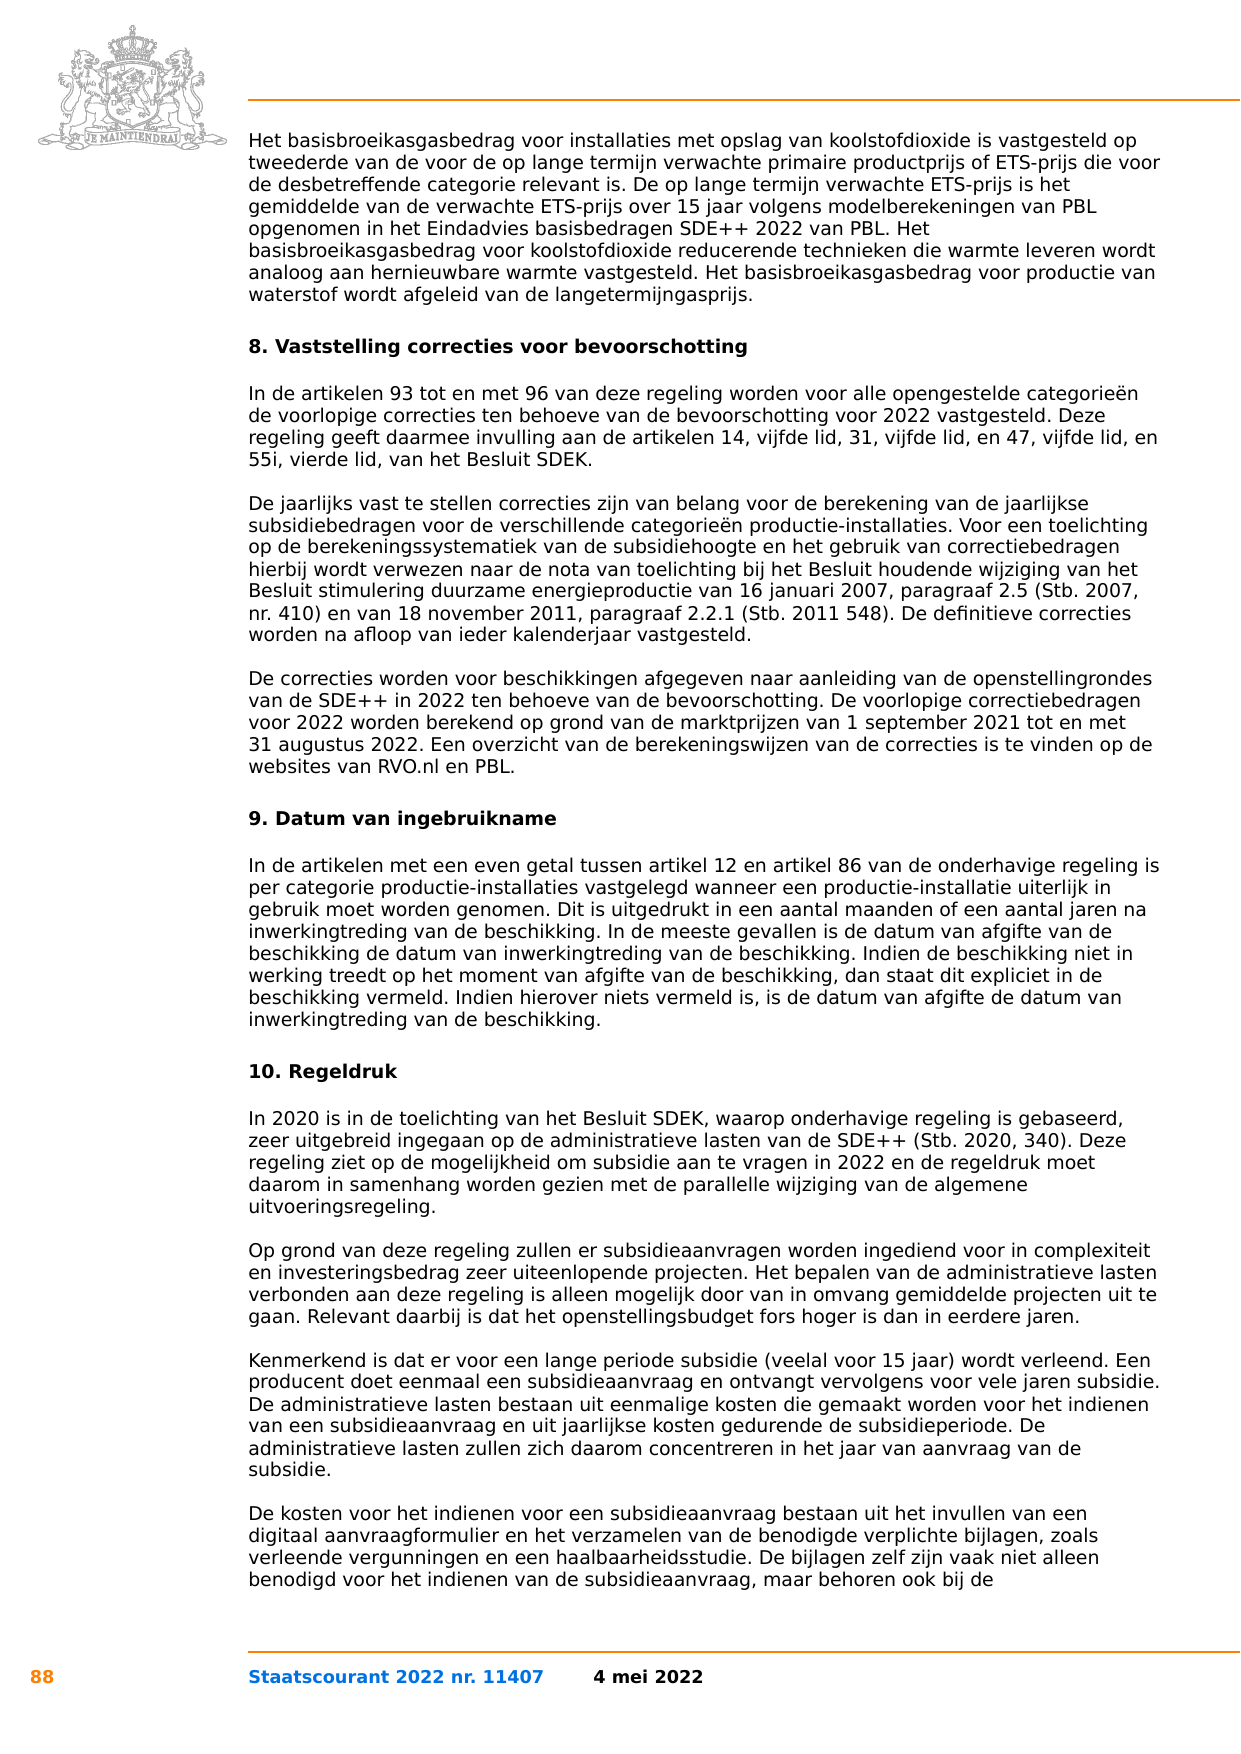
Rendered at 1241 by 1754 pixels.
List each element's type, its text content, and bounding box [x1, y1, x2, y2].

text Het basisbroeikasgasbedrag voor installaties met opslag van koolstofdioxide is vastgesteld op tweederde van de voor de op lange termijn verwachte primaire productprijs of ETS-prijs die voor de desbetreffende categorie relevant is. De op lange termijn verwachte ETS-prijs is het gemiddelde van de verwachte ETS-prijs over 15 jaar volgens modelberekeningen van PBL opgenomen in het Eindadvies basisbedragen SDE++ 2022 van PBL. Het basisbroeikasgasbedrag voor koolstofdioxide reducerende technieken die warmte leveren wordt analoog aan hernieuwbare warmte vastgesteld. Het basisbroeikasgasbedrag voor productie van waterstof wordt afgeleid van de langetermijngasprijs. [248, 130, 1163, 306]
subtitle 9. Datum van ingebruikname [248, 808, 1163, 830]
subtitle 8. Vaststelling correcties voor bevoorschotting [248, 336, 1163, 358]
text In de artikelen met een even getal tussen artikel 12 en artikel 86 van de onderhavige regeling is per categorie productie-installaties vastgelegd wanneer een productie-installatie uiterlijk in gebruik moet worden genomen. Dit is uitgedrukt in een aantal maanden of een aantal jaren na inwerkingtreding van de beschikking. In de meeste gevallen is de datum van afgifte van de beschikking de datum van inwerkingtreding van de beschikking. Indien de beschikking niet in werking treedt op het moment van afgifte van de beschikking, dan staat dit expliciet in de beschikking vermeld. Indien hierover niets vermeld is, is de datum van afgifte de datum van inwerkingtreding van de beschikking. [248, 855, 1163, 1031]
text De correcties worden voor beschikkingen afgegeven naar aanleiding van de openstellingrondes van de SDE++ in 2022 ten behoeve van de bevoorschotting. De voorlopige correctiebedragen voor 2022 worden berekend op grond van de marktprijzen van 1 september 2021 tot en met 31 augustus 2022. Een overzicht van de berekeningswijzen van de correcties is te vinden op de websites van RVO.nl en PBL. [248, 668, 1163, 778]
text De kosten voor het indienen voor een subsidieaanvraag bestaan uit het invullen van een digitaal aanvraagformulier en het verzamelen van de benodigde verplichte bijlagen, zoals verleende vergunningen en een haalbaarheidsstudie. De bijlagen zelf zijn vaak niet alleen benodigd voor het indienen van de subsidieaanvraag, maar behoren ook bij de [248, 1503, 1163, 1591]
text Kenmerkend is dat er voor een lange periode subsidie (veelal voor 15 jaar) wordt verleend. Een producent doet eenmaal een subsidieaanvraag en ontvangt vervolgens voor vele jaren subsidie. De administratieve lasten bestaan uit eenmalige kosten die gemaakt worden voor het indienen van een subsidieaanvraag en uit jaarlijkse kosten gedurende de subsidieperiode. De administratieve lasten zullen zich daarom concentreren in het jaar van aanvraag van de subsidie. [248, 1349, 1163, 1481]
text Op grond van deze regeling zullen er subsidieaanvragen worden ingediend voor in complexiteit en investeringsbedrag zeer uiteenlopende projecten. Het bepalen van de administratieve lasten verbonden aan deze regeling is alleen mogelijk door van in omvang gemiddelde projecten uit te gaan. Relevant daarbij is dat het openstellingsbudget fors hoger is dan in eerdere jaren. [248, 1240, 1163, 1328]
text In 2020 is in de toelichting van het Besluit SDEK, waarop onderhavige regeling is gebaseerd, zeer uitgebreid ingegaan op de administratieve lasten van de SDE++ (Stb. 2020, 340). Deze regeling ziet op de mogelijkheid om subsidie aan te vragen in 2022 en de regeldruk moet daarom in samenhang worden gezien met de parallelle wijziging van de algemene uitvoeringsregeling. [248, 1108, 1163, 1218]
text De jaarlijks vast te stellen correcties zijn van belang voor de berekening van de jaarlijkse subsidiebedragen voor de verschillende categorieën productie-installaties. Voor een toelichting op de berekeningssystematiek van de subsidiehoogte en het gebruik van correctiebedragen hierbij wordt verwezen naar de nota van toelichting bij het Besluit houdende wijziging van het Besluit stimulering duurzame energieproductie van 16 januari 2007, paragraaf 2.5 (Stb. 2007, nr. 410) en van 18 november 2011, paragraaf 2.2.1 (Stb. 2011 548). De definitieve correcties worden na afloop van ieder kalenderjaar vastgesteld. [248, 492, 1163, 646]
picture [38, 25, 227, 150]
subtitle 10. Regeldruk [248, 1061, 1163, 1083]
text In de artikelen 93 tot en met 96 van deze regeling worden voor alle opengestelde categorieën de voorlopige correcties ten behoeve van de bevoorschotting voor 2022 vastgesteld. Deze regeling geeft daarmee invulling aan de artikelen 14, vijfde lid, 31, vijfde lid, en 47, vijfde lid, en 55i, vierde lid, van het Besluit SDEK. [248, 383, 1163, 471]
